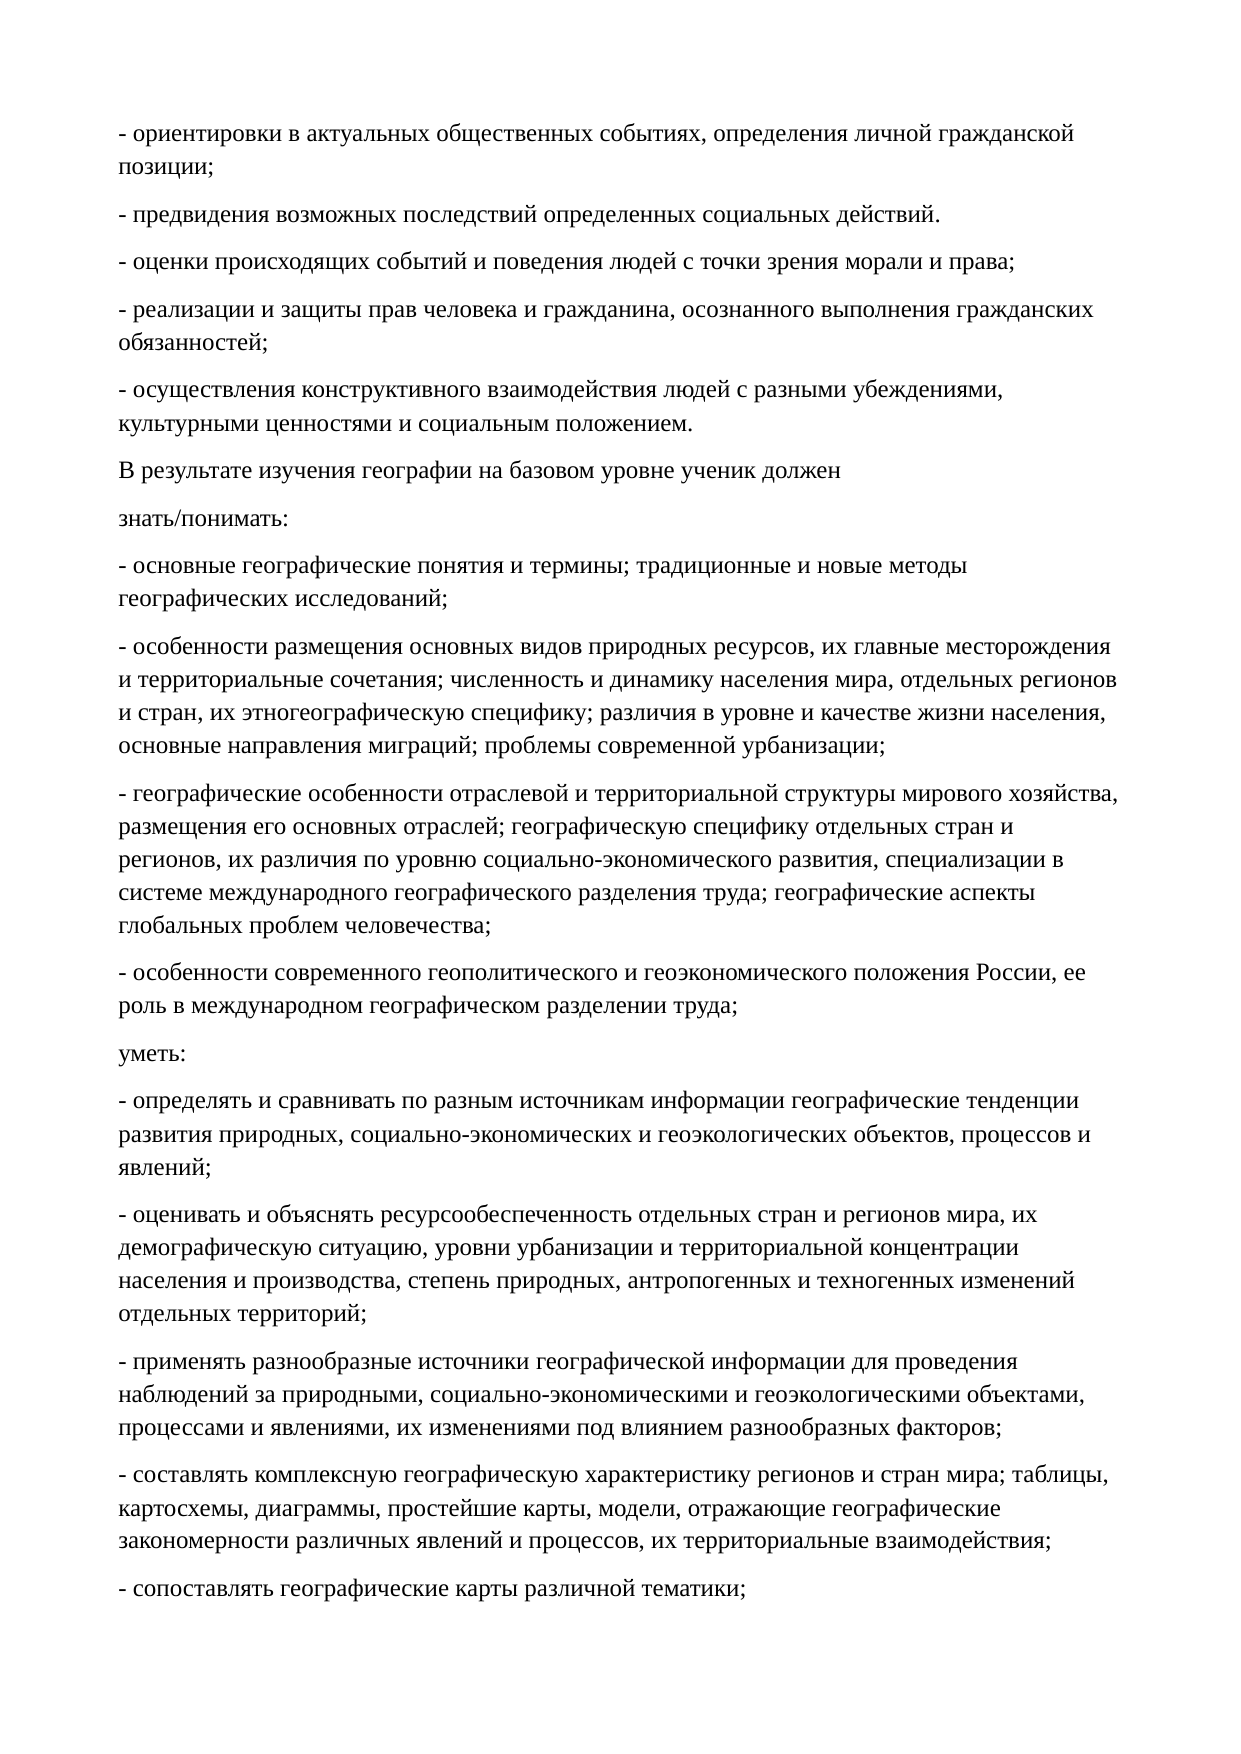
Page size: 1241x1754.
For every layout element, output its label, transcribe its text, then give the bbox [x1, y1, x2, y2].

text - ориентировки в актуальных общественных событиях, определения личной гражданской позиции; [118, 118, 1122, 180]
text - реализации и защиты прав человека и гражданина, осознанного выполнения гражданских обязанностей; [118, 294, 1122, 356]
text - составлять комплексную географическую характеристику регионов и стран мира; таблицы, картосхемы, диаграммы, простейшие карты, модели, отражающие географические закономерности различных явлений и процессов, их территориальные взаимодействия; [118, 1459, 1122, 1554]
text - определять и сравнивать по разным источникам информации географические тенденции развития природных, социально-экономических и геоэкологических объектов, процессов и явлений; [118, 1086, 1122, 1180]
text - особенности размещения основных видов природных ресурсов, их главные месторождения и территориальные сочетания; численность и динамику населения мира, отдельных регионов и стран, их этногеографическую специфику; различия в уровне и качестве жизни населения, основные направления миграций; проблемы современной урбанизации; [118, 631, 1122, 759]
text - применять разнообразные источники географической информации для проведения наблюдений за природными, социально-экономическими и геоэкологическими объектами, процессами и явлениями, их изменениями под влиянием разнообразных факторов; [118, 1346, 1122, 1441]
text - сопоставлять географические карты различной тематики; [118, 1573, 1122, 1602]
text В результате изучения географии на базовом уровне ученик должен [118, 455, 1122, 484]
text - осуществления конструктивного взаимодействия людей с разными убеждениями, культурными ценностями и социальным положением. [118, 374, 1122, 436]
text - оценивать и объяснять ресурсообеспеченность отдельных стран и регионов мира, их демографическую ситуацию, уровни урбанизации и территориальной концентрации населения и производства, степень природных, антропогенных и техногенных изменений отдельных территорий; [118, 1199, 1122, 1327]
text - основные географические понятия и термины; традиционные и новые методы географических исследований; [118, 550, 1122, 612]
text - предвидения возможных последствий определенных социальных действий. [118, 199, 1122, 227]
text знать/понимать: [118, 503, 1122, 532]
text - оценки происходящих событий и поведения людей с точки зрения морали и права; [118, 246, 1122, 275]
text - географические особенности отраслевой и территориальной структуры мирового хозяйства, размещения его основных отраслей; географическую специфику отдельных стран и регионов, их различия по уровню социально-экономического развития, специализации в системе международного географического разделения труда; географические аспекты глобальных проблем человечества; [118, 778, 1122, 938]
text уметь: [118, 1038, 1122, 1067]
text - особенности современного геополитического и геоэкономического положения России, ее роль в международном географическом разделении труда; [118, 957, 1122, 1019]
